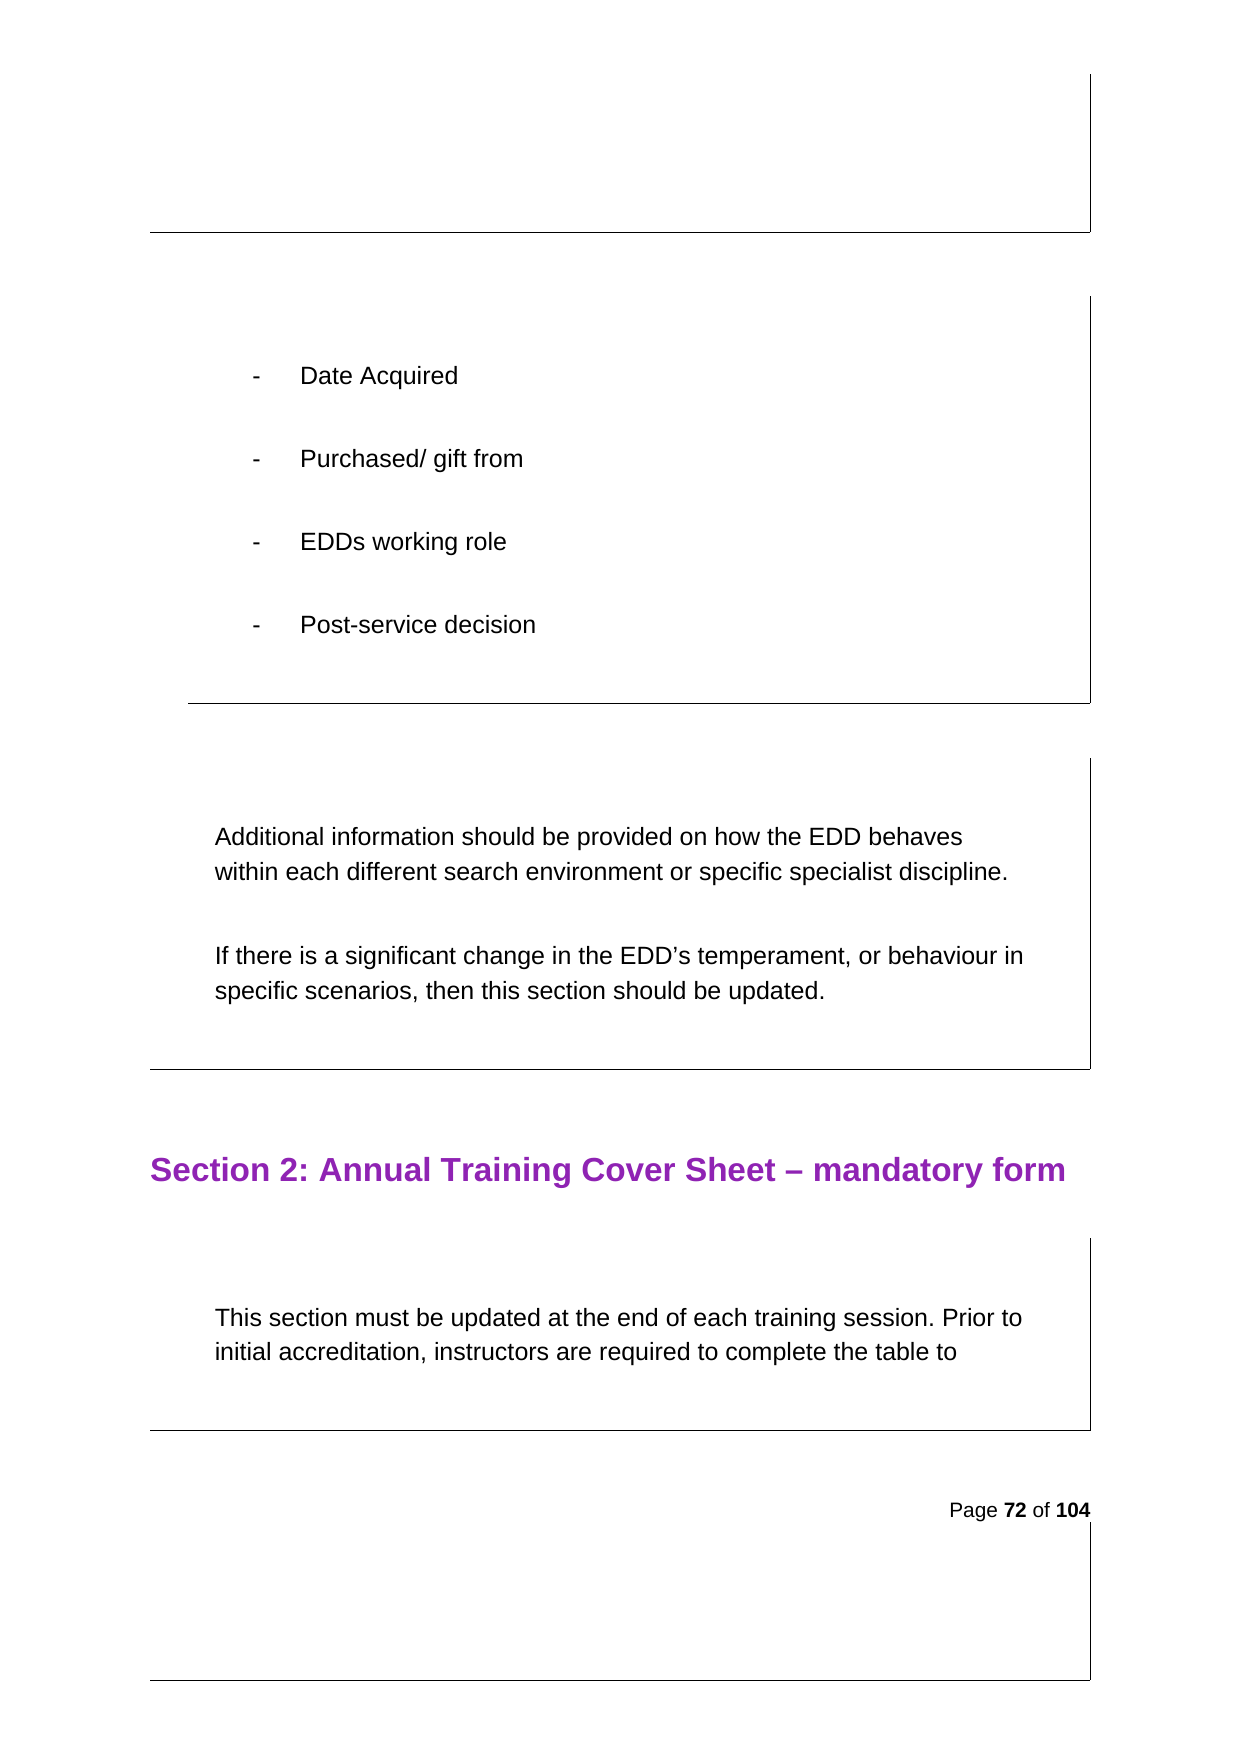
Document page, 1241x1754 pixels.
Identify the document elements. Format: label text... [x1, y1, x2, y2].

text This section must be updated at the end of each training session. Prior to initial accreditation, instructors are required to complete the table to [150, 1238, 1090, 1430]
list Post-service decision [187, 545, 1090, 703]
text If there is a significant change in the EDD’s temperament, or behaviour in specific scenarios, then this section should be updated. [150, 877, 1090, 1069]
list Date Acquired [187, 296, 1090, 379]
list EDDs working role [187, 462, 1090, 545]
list Purchased/ gift from [187, 379, 1090, 462]
subtitle Section 2: Annual Training Cover Sheet – mandatory form [150, 1150, 1090, 1188]
text Additional information should be provided on how the EDD behaves within each different search environment or specific specialist discipline. [150, 758, 1090, 877]
